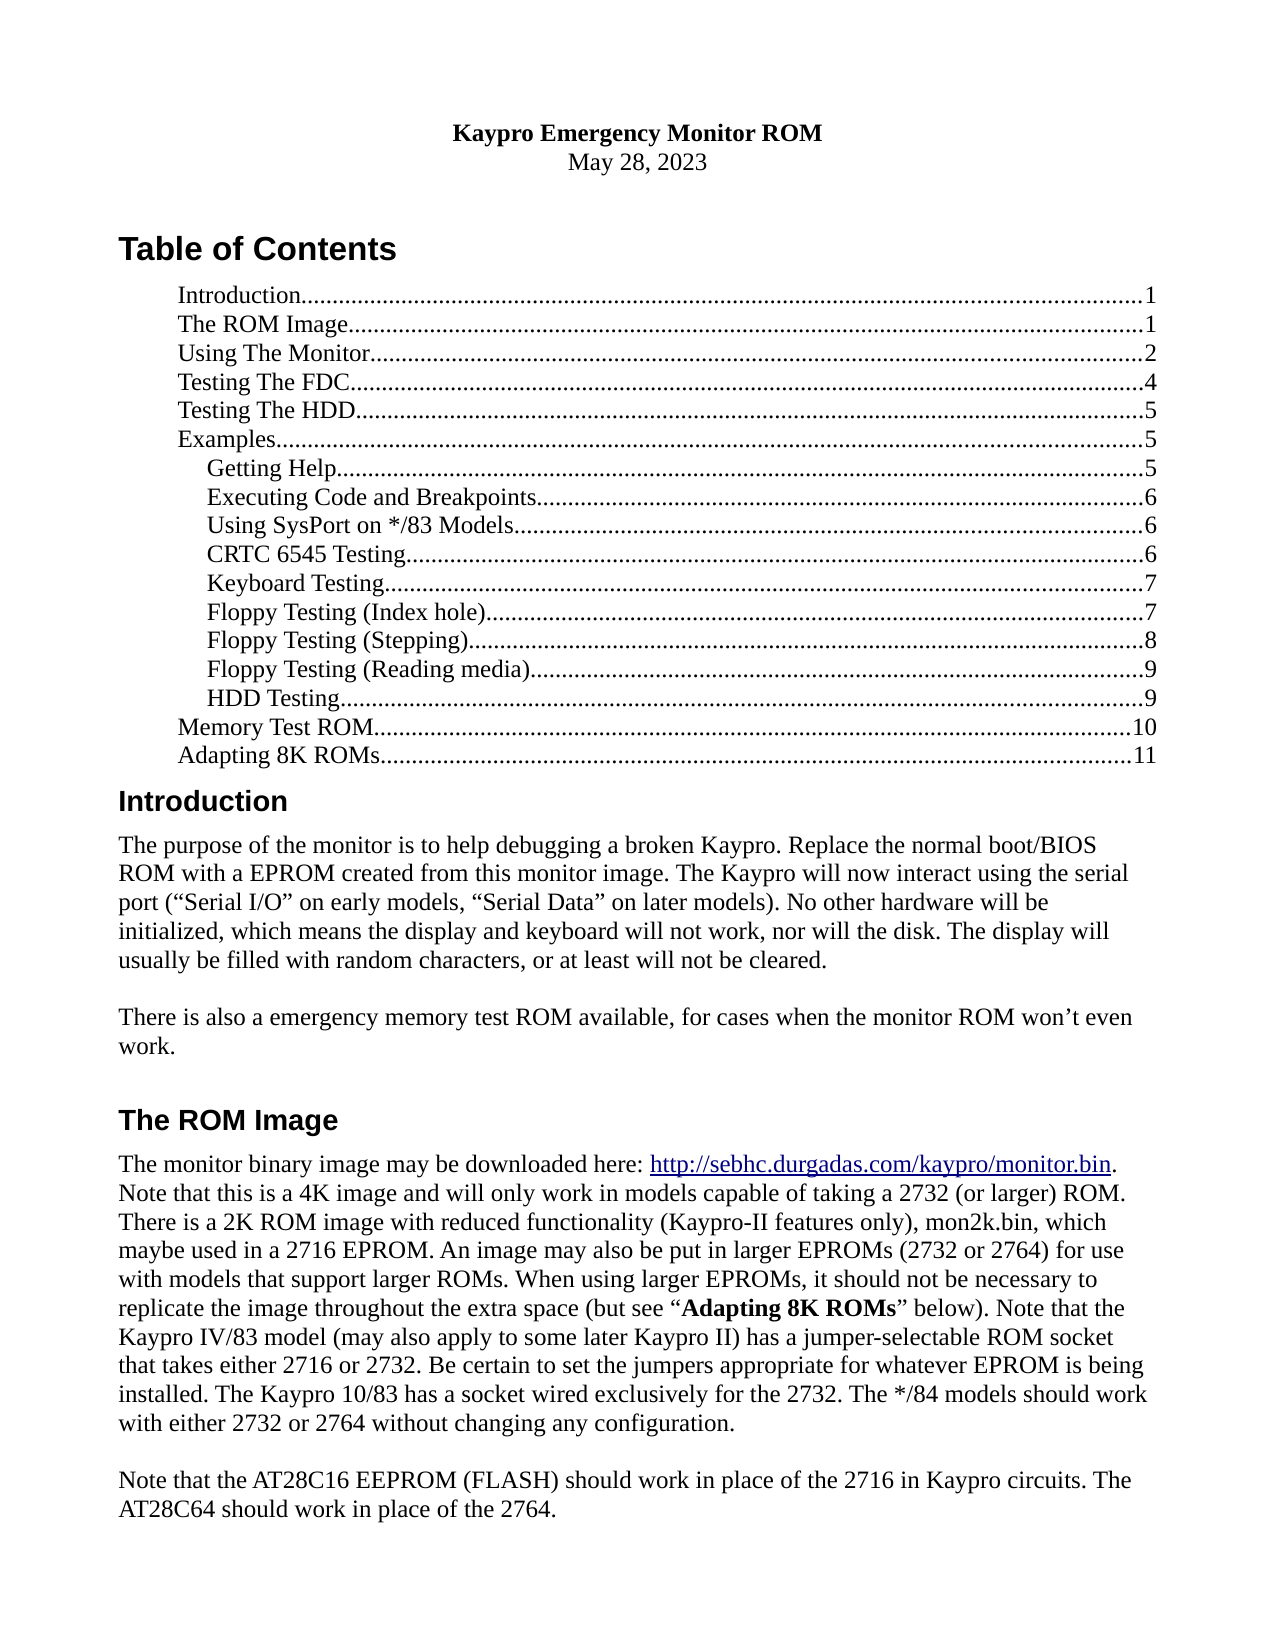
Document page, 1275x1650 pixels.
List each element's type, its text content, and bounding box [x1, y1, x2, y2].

text Note that the AT28C16 EEPROM (FLASH) should work in place of the 2716 in Kaypro circuits. The AT28C64 should work in place of the 2764. [118, 1465, 1157, 1523]
text There is also a emergency memory test ROM available, for cases when the monitor ROM won’t even work. [118, 1002, 1157, 1060]
text May 28, 2023 [118, 147, 1157, 176]
text Floppy Testing (Reading media) 9 [207, 654, 1157, 683]
text Testing The HDD 5 [177, 395, 1157, 424]
subtitle The ROM Image [118, 1103, 1157, 1137]
text The monitor binary image may be downloaded here: http://sebhc.durgadas.com/kaypro/monitor.bin. Note that this is a 4K image and will only work in models capable of taking a 2732 (or larger) ROM. There is a 2K ROM image with reduced functionality (Kaypro-II features only), mon2k.bin, which maybe used in a 2716 EPROM. An image may also be put in larger EPROMs (2732 or 2764) for use with models that support larger ROMs. When using larger EPROMs, it should not be necessary to replicate the image throughout the extra space (but see “Adapting 8K ROMs” below). Note that the Kaypro IV/83 model (may also apply to some later Kaypro II) has a jumper-selectable ROM socket that takes either 2716 or 2732. Be certain to set the jumpers appropriate for whatever EPROM is being installed. The Kaypro 10/83 has a socket wired exclusively for the 2732. The */84 models should work with either 2732 or 2764 without changing any configuration. [118, 1149, 1157, 1437]
subtitle Table of Contents [118, 229, 1157, 268]
text Using The Monitor 2 [177, 338, 1157, 367]
text Memory Test ROM 10 [177, 712, 1157, 740]
text Floppy Testing (Index hole) 7 [207, 597, 1157, 625]
text The purpose of the monitor is to help debugging a broken Kaypro. Replace the normal boot/BIOS ROM with a EPROM created from this monitor image. The Kaypro will now interact using the serial port (“Serial I/O” on early models, “Serial Data” on later models). No other hardware will be initialized, which means the display and keyboard will not work, nor will the disk. The display will usually be filled with random characters, or at least will not be cleared. [118, 830, 1157, 973]
text Using SysPort on */83 Models 6 [207, 510, 1157, 539]
text CRTC 6545 Testing 6 [207, 539, 1157, 568]
text Examples 5 [177, 424, 1157, 453]
text Executing Code and Breakpoints 6 [207, 482, 1157, 510]
text Testing The FDC 4 [177, 367, 1157, 395]
text Kaypro Emergency Monitor ROM [118, 118, 1157, 147]
text Introduction 1 [177, 280, 1157, 309]
text Getting Help 5 [207, 453, 1157, 482]
text Floppy Testing (Stepping) 8 [207, 625, 1157, 654]
text Keyboard Testing 7 [207, 568, 1157, 597]
text HDD Testing 9 [207, 683, 1157, 712]
text The ROM Image 1 [177, 309, 1157, 338]
text Adapting 8K ROMs 11 [177, 740, 1157, 769]
subtitle Introduction [118, 784, 1157, 817]
